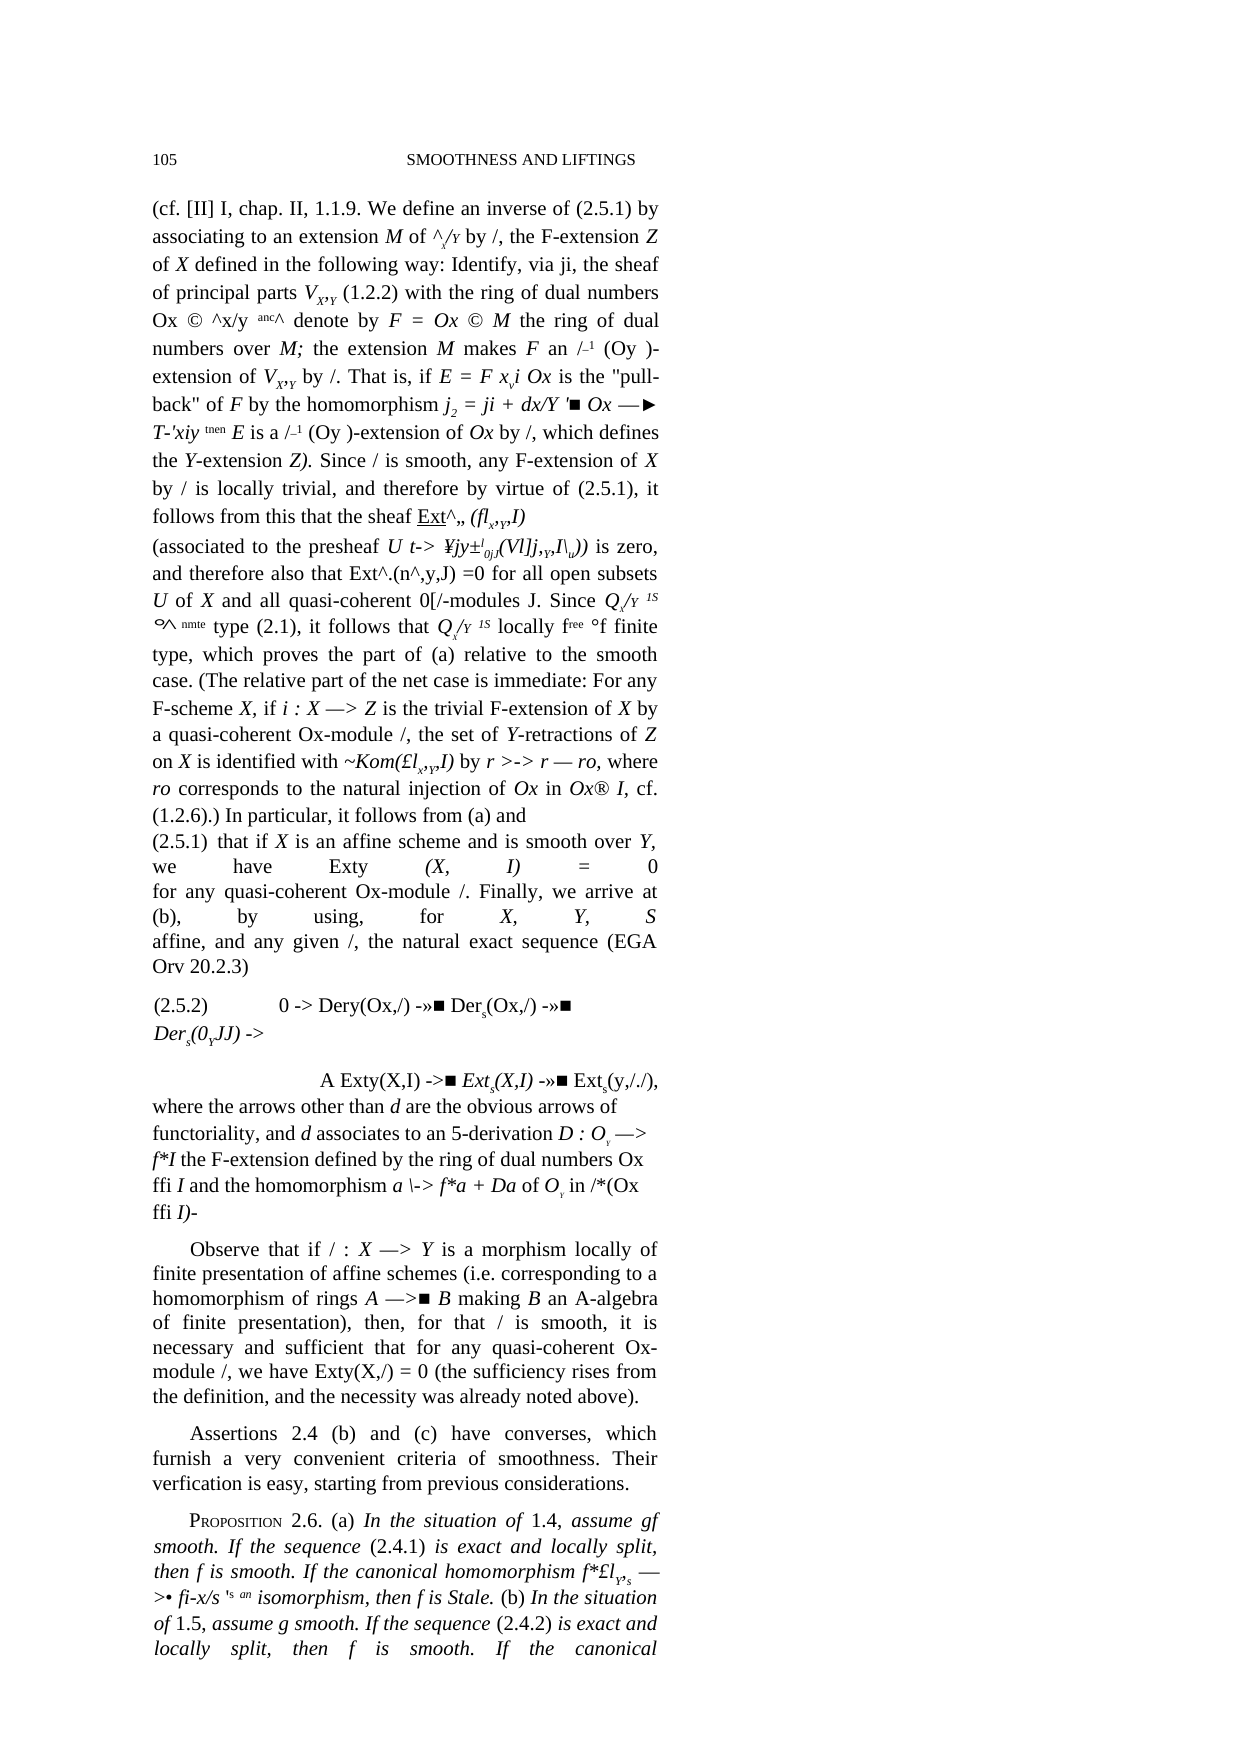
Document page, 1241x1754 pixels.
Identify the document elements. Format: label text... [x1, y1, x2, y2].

text SMOOTHNESS AND LIFTINGS [406, 150, 660, 169]
text Observe that if / : X —> Y is a morphism locally of finite presentation of affine schemes (i.e. corresponding to a homomorphism of rings A —>■ B making B an A-algebra of finite presentation), then, for that / is smooth, it is necessary and sufficient that for any quasi-coherent Ox-module /, we have Exty(X,/) = 0 (the sufficiency rises from the definition, and the necessity was already noted above). [152, 1237, 658, 1408]
text (associated to the presheaf U t-> ¥jy±l0jJ(Vl]j,Y,I\u)) is zero, and therefore also that Ext^.(n^,y,J) =0 for all open subsets U of X and all quasi-coherent 0[/-modules J. Since Qx/y 1S °^ nmte type (2.1), it follows that Qx/y 1S locally free °f finite type, which proves the part of (a) relative to the smooth case. (The relative part of the net case is immediate: For any F-scheme X, if i : X —> Z is the trivial F-extension of X by a quasi-coherent Ox-module /, the set of Y-retractions of Z on X is identified with ~Kom(£lx,Y,I) by r >-> r — ro, where ro corresponds to the natural injection of Ox in Ox® I, cf. (1.2.6).) In particular, it follows from (a) and [152, 531, 658, 828]
text (2.5.2) 0 -> Dery(Ox,/) -»■ Ders(Ox,/) -»■ Ders(0YJJ) -> [153, 993, 660, 1049]
text 105 [152, 150, 227, 169]
text (2.5.1) that if X is an affine scheme and is smooth over Y, we have Exty (X, I) = 0 for any quasi-coherent Ox-module /. Finally, we arrive at (b), by using, for X, Y, S affine, and any given /, the natural exact sequence (EGA Orv 20.2.3) [152, 828, 658, 978]
text Proposition 2.6. (a) In the situation of 1.4, assume gf smooth. If the se­quence (2.4.1) is exact and locally split, then f is smooth. If the canonical homo­morphism f*£lY,s —>• fi-x/s 's an isomorphism, then f is Stale. (b) In the situation of 1.5, assume g smooth. If the sequence (2.4.2) is exact and locally split, then f is smooth. If the canonical [153, 1507, 659, 1661]
text A Exty(X,I) ->■ Exts(X,I) -»■ Exts(y,/./), where the arrows other than d are the obvious arrows of functoriality, and d asso­ciates to an 5-derivation D : Oy —> f*I the F-extension defined by the ring of dual numbers Ox ffi I and the homomorphism a \-> f*a + Da of Oy in /*(Ox ffi I)- [152, 1066, 660, 1225]
text (cf. [II] I, chap. II, 1.1.9. We define an inverse of (2.5.1) by associating to an extension M of ^x/y by /, the F-extension Z of X defined in the following way: Identify, via ji, the sheaf of principal parts VX,Y (1.2.2) with the ring of dual numbers Ox © ^x/y anc^ denote by F = Ox © M the ring of dual numbers over M; the extension M makes F an /_1 (Oy )-extension of VX,Y by /. That is, if E = F xvi Ox is the "pull-back" of F by the homomorphism j2 = ji + dx/Y '■ Ox —► T-'xiy tnen E is a /_1 (Oy )-extension of Ox by /, which defines the Y-extension Z). Since / is smooth, any F-extension of X by / is locally trivial, and therefore by virtue of (2.5.1), it follows from this that the sheaf Ext^„ (flx,Y,I) [152, 193, 659, 529]
text Assertions 2.4 (b) and (c) have converses, which furnish a very convenient crite­ria of smoothness. Their verfication is easy, starting from previous considerations. [152, 1421, 657, 1496]
